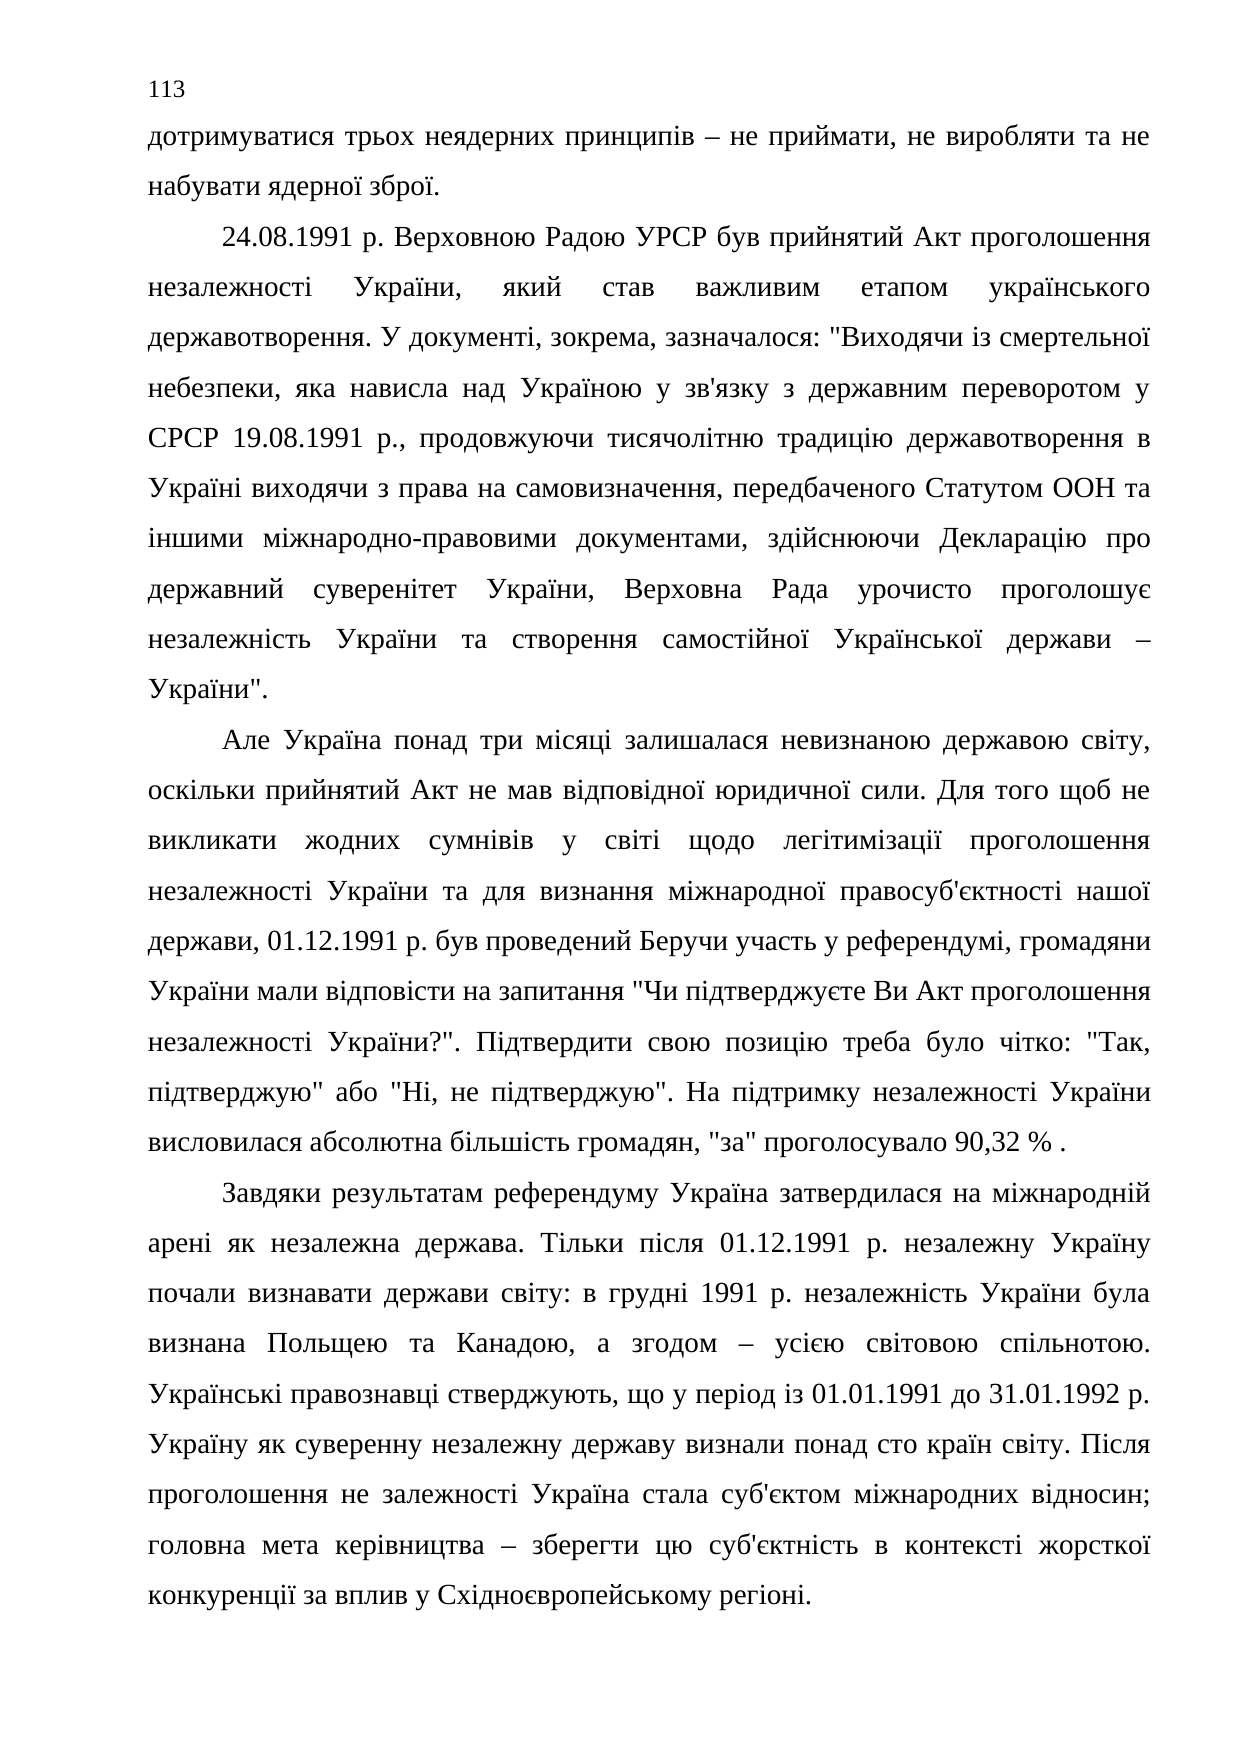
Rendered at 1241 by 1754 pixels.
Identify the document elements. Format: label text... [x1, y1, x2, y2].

text Але Україна понад три місяці залишалася невизнаною державою світу, оскільки прийнятий Акт не мав відповідної юридичної сили. Для того щоб не викликати жодних сумнівів у світі щодо легітимізації проголошення незалежності України та для визнання міжнародної правосуб'єктності нашої держави, 01.12.1991 р. був проведений Беручи участь у референдумі, громадяни України мали відповісти на запитання "Чи підтверджуєте Ви Акт проголошення незалежності України?". Підтвердити свою позицію треба було чітко: "Так, підтверджую" або "Ні, не підтверджую". На підтримку незалежності України висловилася абсолютна більшість громадян, "за" проголосувало 90,32 % . [148, 722, 1152, 1158]
text Завдяки результатам референдуму Україна затвердилася на міжнародній арені як незалежна держава. Тільки після 01.12.1991 р. незалежну Україну почали визнавати держави світу: в грудні 1991 р. незалежність України була визнана Польщею та Канадою, а згодом – усією світовою спільнотою. Українські правознавці стверджують, що у період із 01.01.1991 до 31.01.1992 р. Україну як суверенну незалежну державу визнали понад сто країн світу. Після проголошення не залежності Україна стала суб'єктом міжнародних відносин; головна мета керівництва – зберегти цю суб'єктність в контексті жорсткої конкуренції за вплив у Східноєвропейському регіоні. [148, 1175, 1152, 1611]
text 24.08.1991 р. Верховною Радою УРСР був прийнятий Акт проголошення незалежності України, який став важливим етапом українського державотворення. У документі, зокрема, зазначалося: "Виходячи із смертельної небезпеки, яка нависла над Україною у зв'язку з державним переворотом у СРСР 19.08.1991 р., продовжуючи тисячолітню традицію державотворення в Україні виходячи з права на самовизначення, передбаченого Статутом ООН та іншими міжнародно-правовими документами, здійснюючи Декларацію про державний суверенітет України, Верховна Рада урочисто проголошує незалежність України та створення самостійної Української держави – України". [148, 219, 1152, 705]
text дотримуватися трьох неядерних принципів – не приймати, не виробляти та не набувати ядерної зброї. [148, 118, 1152, 202]
